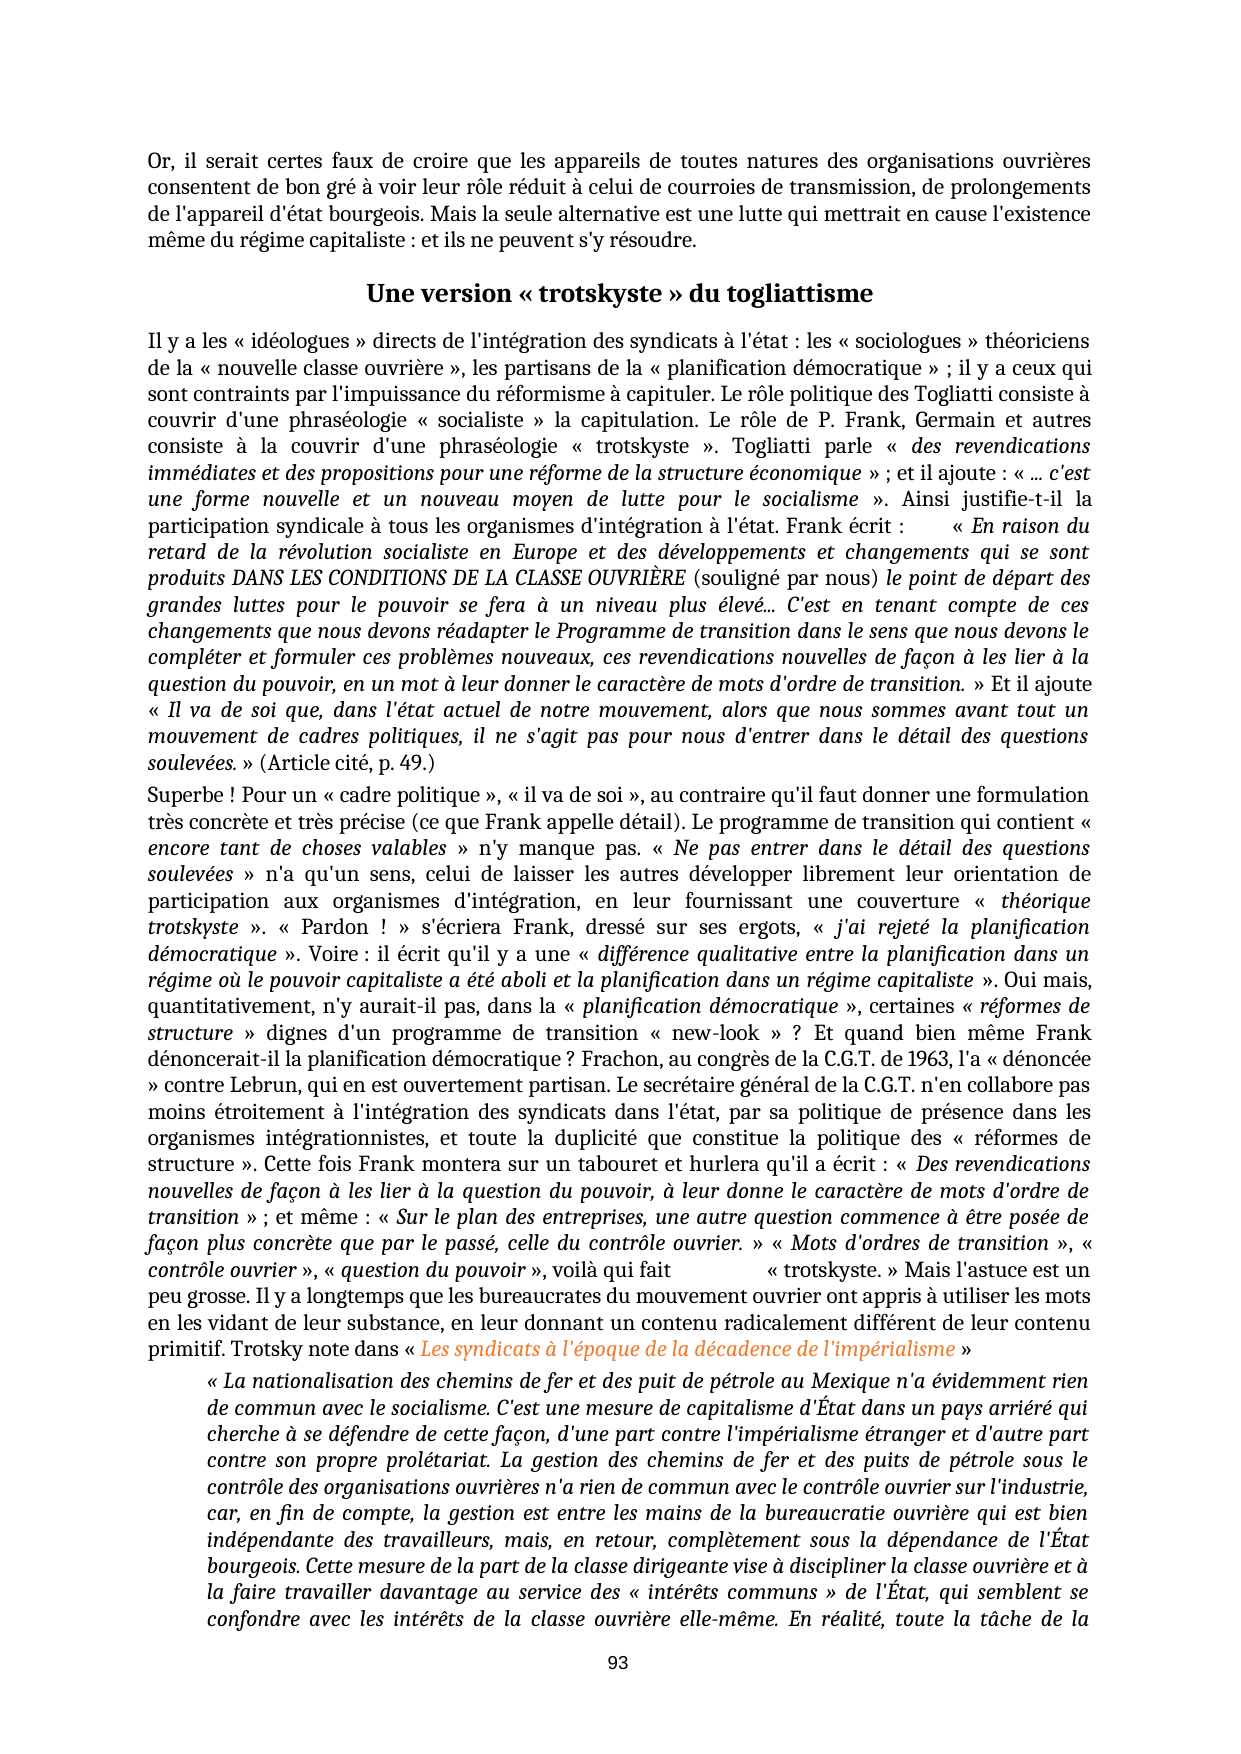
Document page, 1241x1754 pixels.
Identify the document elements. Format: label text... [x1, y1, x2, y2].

subtitle Une version « trotskyste » du togliattisme [148, 278, 1093, 309]
text Il y a les « idéologues » directs de l'intégration des syndicats à l'état : les « sociologues » théoriciens de la « nouvelle classe ouvrière », les partisans de la « planification démocratique » ; il y a ceux qui sont contraints par l'impuissance du réformisme à capituler. Le rôle politique des Togliatti consiste à couvrir d'une phraséologie « socialiste » la capitulation. Le rôle de P. Frank, Germain et autres consiste à la couvrir d'une phraséologie « trotskyste ». Togliatti parle « des revendications immédiates et des propositions pour une réforme de la structure économique » ; et il ajoute : « ... c'est une forme nouvelle et un nouveau moyen de lutte pour le socialisme ». Ainsi justifie‑t‑il la participation syndicale à tous les organismes d'intégration à l'état. Frank écrit : « En raison du retard de la révolution socialiste en Europe et des développements et changements qui se sont produits DANS LES CONDITIONS DE LA CLASSE OUVRIÈRE (souligné par nous) le point de départ des grandes luttes pour le pouvoir se fera à un niveau plus élevé... C'est en tenant compte de ces changements que nous devons réadapter le Programme de transition dans le sens que nous devons le compléter et formuler ces problèmes nouveaux, ces revendications nouvelles de façon à les lier à la question du pouvoir, en un mot à leur donner le caractère de mots d'ordre de transition. » Et il ajoute « Il va de soi que, dans l'état actuel de notre mouvement, alors que nous sommes avant tout un mouvement de cadres politiques, il ne s'agit pas pour nous d'entrer dans le détail des questions soulevées. » (Article cité, p. 49.) [148, 328, 1093, 776]
text « La nationalisation des chemins de fer et des puit de pétrole au Mexique n'a évidemment rien de commun avec le socialisme. C'est une mesure de capitalisme d'État dans un pays arriéré qui cherche à se défendre de cette façon, d'une part contre l'impérialisme étranger et d'autre part contre son propre prolétariat. La gestion des chemins de fer et des puits de pétrole sous le contrôle des organisations ouvrières n'a rien de commun avec le contrôle ouvrier sur l'industrie, car, en fin de compte, la gestion est entre les mains de la bureaucratie ouvrière qui est bien indépendante des travailleurs, mais, en retour, complètement sous la dépendance de l'État bourgeois. Cette mesure de la part de la classe dirigeante vise à discipliner la classe ouvrière et à la faire travailler davantage au service des « intérêts communs » de l'État, qui semblent se confondre avec les intérêts de la classe ouvrière elle-même. En réalité, toute la tâche de la [207, 1368, 1093, 1632]
text Or, il serait certes faux de croire que les appareils de toutes natures des organisations ouvrières consentent de bon gré à voir leur rôle réduit à celui de courroies de transmission, de prolongements de l'appareil d'état bourgeois. Mais la seule alternative est une lutte qui mettrait en cause l'existence même du régime capitaliste : et ils ne peuvent s'y résoudre. [148, 148, 1093, 253]
text Superbe ! Pour un « cadre politique », « il va de soi », au contraire qu'il faut donner une formulation très concrète et très précise (ce que Frank appelle détail). Le programme de transition qui contient « encore tant de choses valables » n'y manque pas. « Ne pas entrer dans le détail des questions soulevées » n'a qu'un sens, celui de laisser les autres développer librement leur orientation de participation aux organismes d'intégration, en leur fournissant une couverture « théorique trotskyste ». « Pardon ! » s'écriera Frank, dressé sur ses ergots, « j'ai rejeté la planification démocratique ». Voire : il écrit qu'il y a une « différence qualitative entre la planification dans un régime où le pouvoir capitaliste a été aboli et la planification dans un régime capitaliste ». Oui mais, quantitativement, n'y aurait‑il pas, dans la « planification démocratique », certaines « réformes de structure » dignes d'un programme de transition « new‑look » ? Et quand bien même Frank dénoncerait‑il la planification démocratique ? Frachon, au congrès de la C.G.T. de 1963, l'a « dénoncée » contre Lebrun, qui en est ouvertement partisan. Le secrétaire général de la C.G.T. n'en collabore pas moins étroitement à l'intégration des syndicats dans l'état, par sa politique de présence dans les organismes intégrationnistes, et toute la duplicité que constitue la politique des « réformes de structure ». Cette fois Frank montera sur un tabouret et hurlera qu'il a écrit : « Des revendications nouvelles de façon à les lier à la question du pouvoir, à leur donne le caractère de mots d'ordre de transition » ; et même : « Sur le plan des entreprises, une autre question commence à être posée de façon plus concrète que par le passé, celle du contrôle ouvrier. » « Mots d'ordres de transition », « contrôle ouvrier », « question du pouvoir », voilà qui fait « trotskyste. » Mais l'astuce est un peu grosse. Il y a longtemps que les bureaucrates du mouvement ouvrier ont appris à utiliser les mots en les vidant de leur substance, en leur donnant un contenu radicalement différent de leur contenu primitif. Trotsky note dans « Les syndicats à l'époque de la décadence de l'impérialisme » [148, 782, 1093, 1362]
